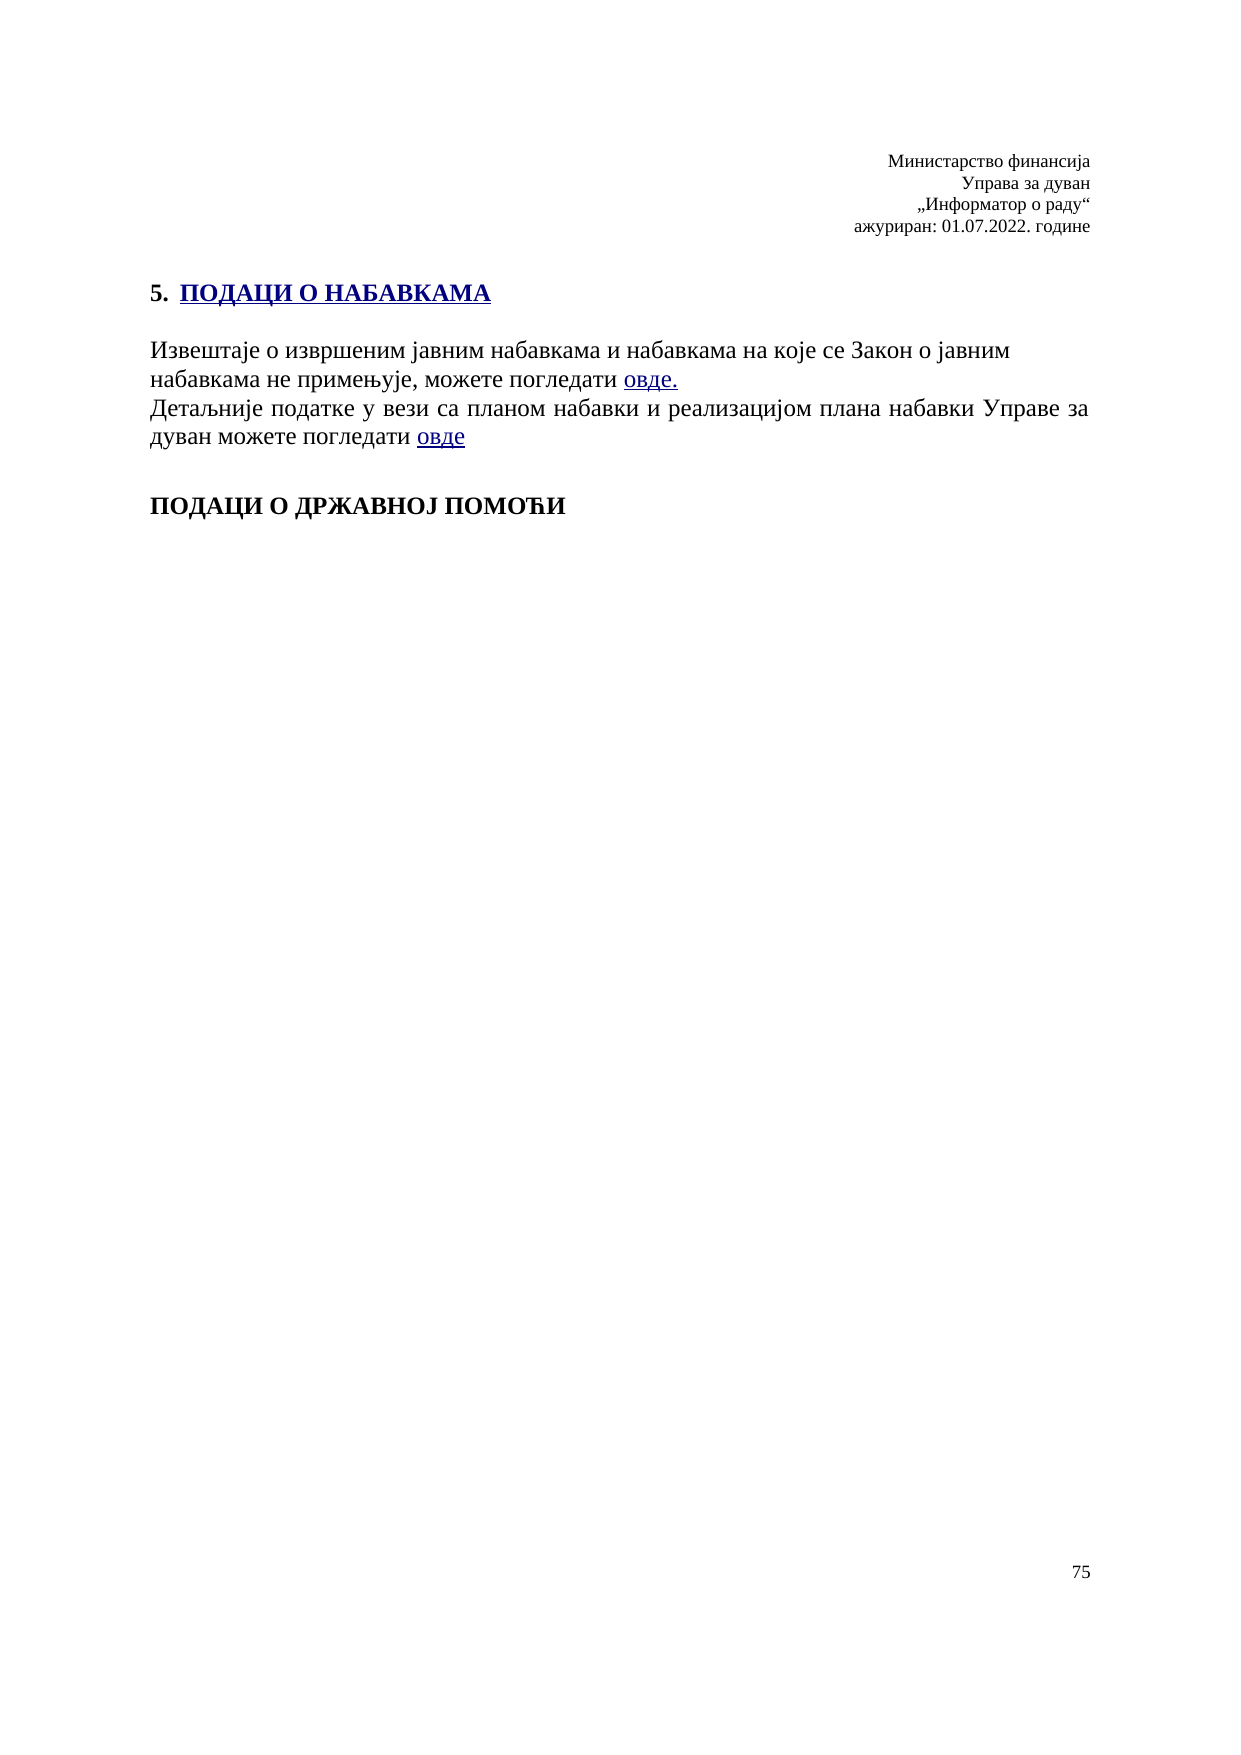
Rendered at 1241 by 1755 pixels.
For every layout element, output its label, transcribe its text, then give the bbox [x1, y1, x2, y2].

text Извештаје о извршеним јавним набавкама и набавкама на које се Закон о јавним набавкама не примењује, можете погледати овде. [150, 335, 1090, 393]
subtitle ПОДАЦИ О ДРЖАВНОЈ ПОМОЋИ [150, 491, 1061, 520]
subtitle ПОДАЦИ О НАБАВКАМА [150, 278, 1095, 306]
text Детаљније податке у вези са планом набавки и реализацијом плана набавки Управе за дуван можете погледати овде [150, 393, 1090, 450]
